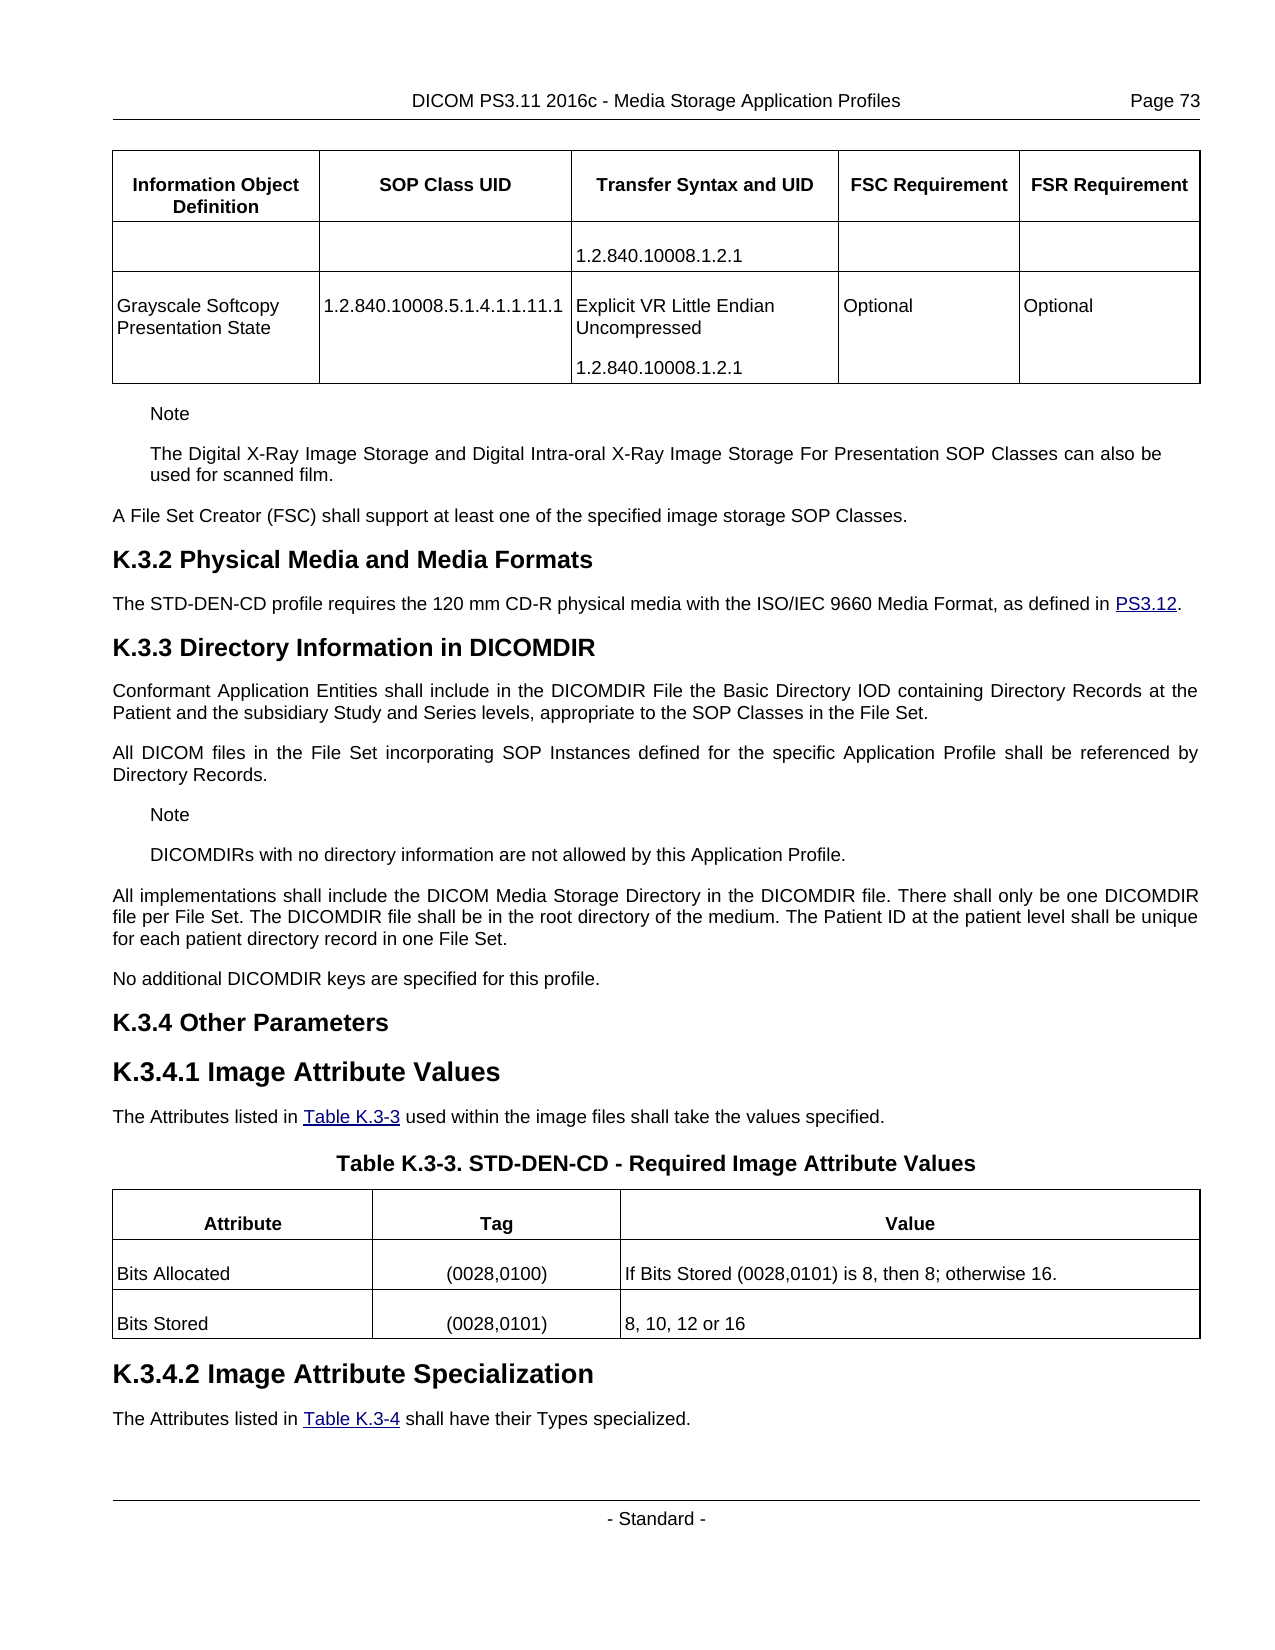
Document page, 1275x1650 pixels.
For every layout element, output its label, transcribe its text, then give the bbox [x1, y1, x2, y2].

text The Attributes listed in Table K.3-4 shall have their Types specialized. [112, 1408, 1200, 1429]
table_cell [1020, 222, 1199, 271]
table_header FSC Requirement [839, 151, 1019, 221]
table_header Value [621, 1190, 1199, 1239]
text DICOMDIRs with no directory information are not allowed by this Application Profile. [150, 844, 1162, 866]
table_cell 1.2.840.10008.1.2.1 [572, 222, 838, 271]
table_header FSR Requirement [1020, 151, 1199, 221]
text All DICOM files in the File Set incorporating SOP Instances defined for the specific Application Profile shall be referenced by Directory Records. [112, 742, 1200, 785]
table_cell Optional [839, 272, 1019, 382]
table_cell 8, 10, 12 or 16 [621, 1290, 1199, 1338]
text Table K.3-3. STD-DEN-CD - Required Image Attribute Values [112, 1150, 1200, 1176]
table_header Transfer Syntax and UID [572, 151, 838, 221]
table_header Information Object Definition [113, 151, 319, 221]
text The Digital X-Ray Image Storage and Digital Intra-oral X-Ray Image Storage For Presentation SOP Classes can also be used for scanned film. [150, 443, 1162, 486]
table_cell If Bits Stored (0028,0101) is 8, then 8; otherwise 16. [621, 1240, 1199, 1288]
table_cell (0028,0101) [373, 1290, 620, 1338]
table_header Tag [373, 1190, 620, 1239]
text All implementations shall include the DICOM Media Storage Directory in the DICOMDIR file. There shall only be one DICOMDIR file per File Set. The DICOMDIR file shall be in the root directory of the medium. The Patient ID at the patient level shall be unique for each patient directory record in one File Set. [112, 884, 1200, 949]
text K.3.2 Physical Media and Media Formats [112, 545, 1200, 573]
text The STD-DEN-CD profile requires the 120 mm CD-R physical media with the ISO/IEC 9660 Media Format, as defined in PS3.12. [112, 592, 1200, 614]
table_cell 1.2.840.10008.5.1.4.1.1.11.1 [320, 272, 571, 382]
text K.3.4.2 Image Attribute Specialization [112, 1358, 1200, 1389]
table_cell Bits Stored [113, 1290, 372, 1338]
table_cell [320, 222, 571, 271]
text K.3.4 Other Parameters [112, 1008, 1200, 1037]
table_cell Optional [1020, 272, 1199, 382]
table_cell Bits Allocated [113, 1240, 372, 1288]
table_cell Grayscale Softcopy Presentation State [113, 272, 319, 382]
text A File Set Creator (FSC) shall support at least one of the specified image storage SOP Classes. [112, 504, 1200, 526]
text K.3.3 Directory Information in DICOMDIR [112, 633, 1200, 661]
text The Attributes listed in Table K.3-3 used within the image files shall take the values specified. [112, 1106, 1200, 1127]
table_cell Explicit VR Little Endian Uncompressed 1.2.840.10008.1.2.1 [572, 272, 838, 382]
text K.3.4.1 Image Attribute Values [112, 1056, 1200, 1087]
text No additional DICOMDIR keys are specified for this profile. [112, 968, 1200, 989]
text Note [150, 402, 1162, 424]
text Conformant Application Entities shall include in the DICOMDIR File the Basic Directory IOD containing Directory Records at the Patient and the subsidiary Study and Series levels, appropriate to the SOP Classes in the File Set. [112, 680, 1200, 723]
table_cell [839, 222, 1019, 271]
table_cell [113, 222, 319, 271]
table_cell (0028,0100) [373, 1240, 620, 1288]
table_header SOP Class UID [320, 151, 571, 221]
table_header Attribute [113, 1190, 372, 1239]
text Note [150, 804, 1162, 825]
